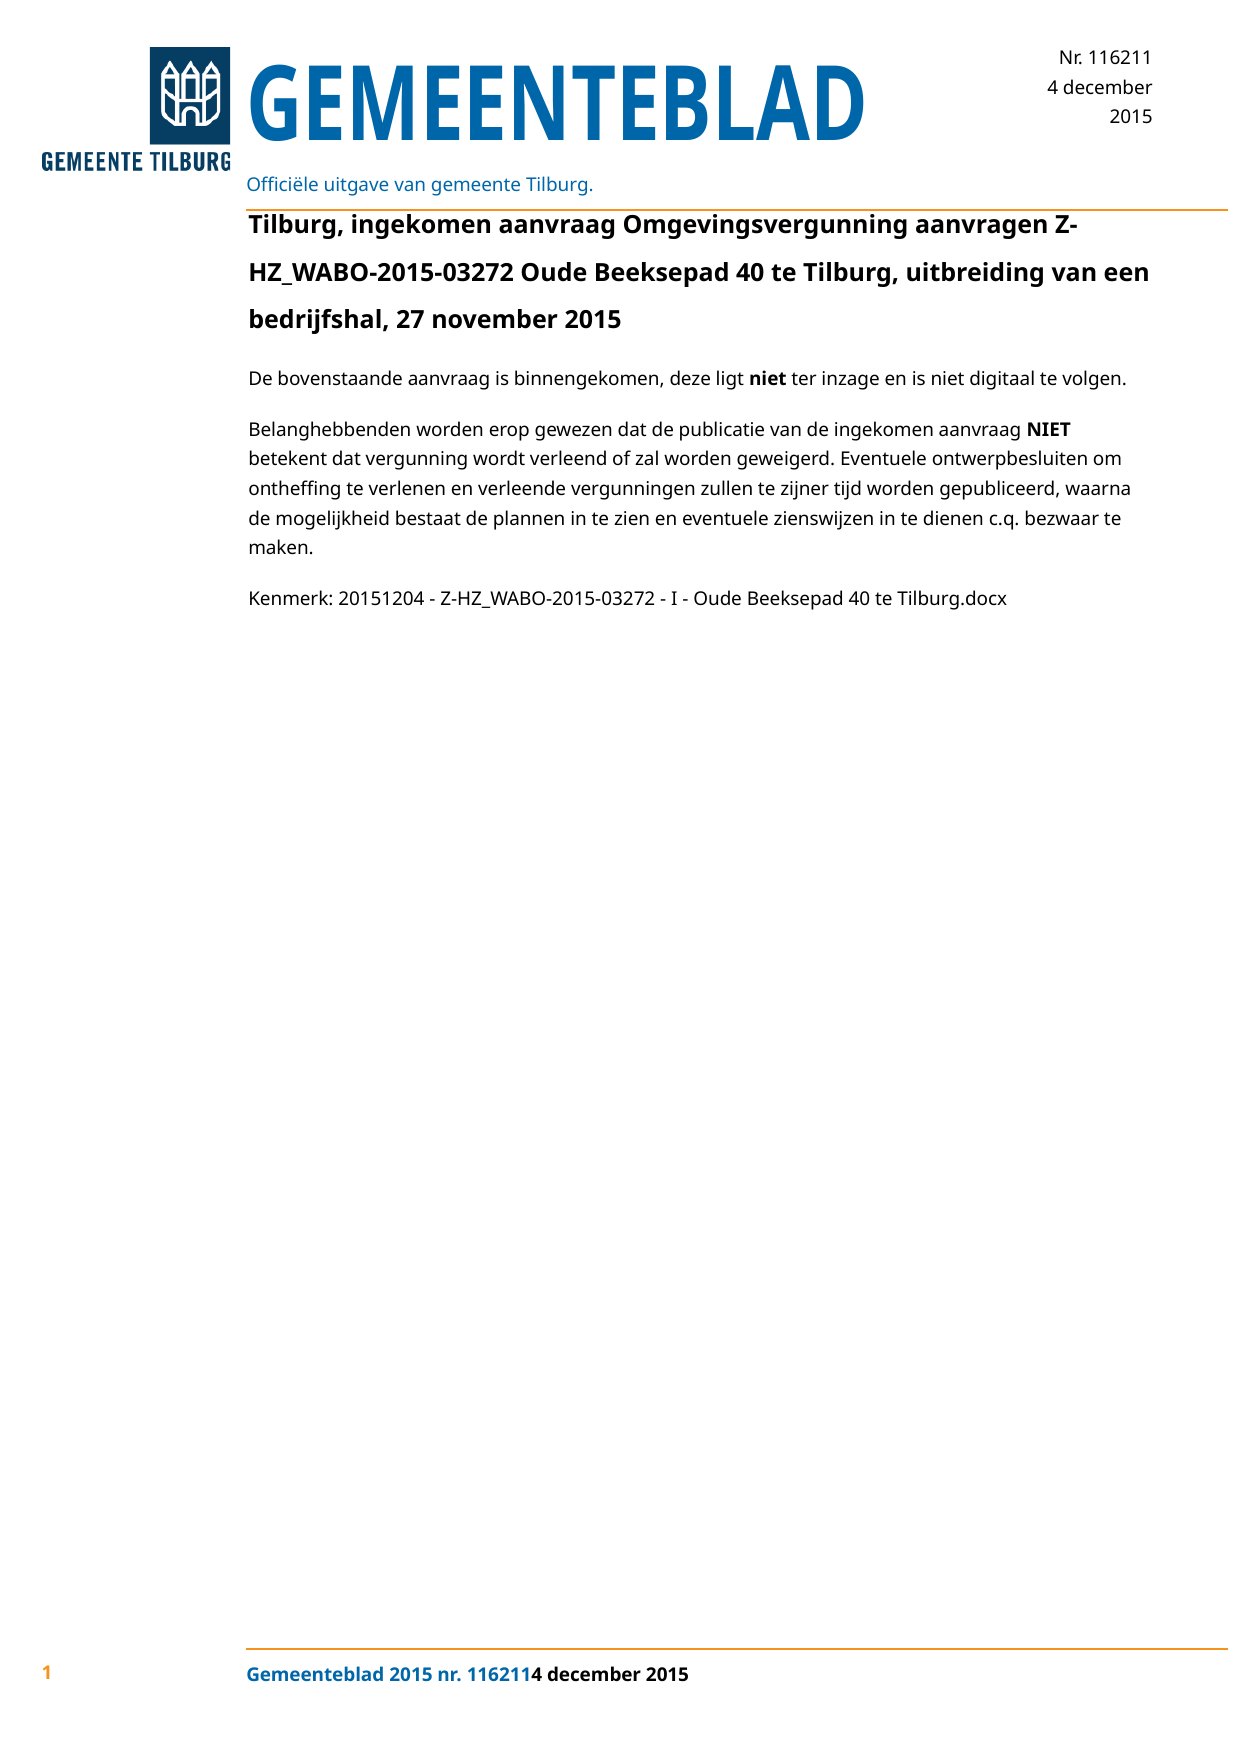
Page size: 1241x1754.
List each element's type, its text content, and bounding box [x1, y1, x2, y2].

text De bovenstaande aanvraag is binnengekomen, deze ligt niet ter inzage en is niet digitaal te volgen. [248, 366, 1152, 391]
text Tilburg, ingekomen aanvraag Omgevingsvergunning aanvragen Z-HZ_WABO-2015-03272 Oude Beeksepad 40 te Tilburg, uitbreiding van een bedrijfshal, 27 november 2015 [248, 211, 1152, 336]
picture [41, 47, 231, 172]
text Belanghebbenden worden erop gewezen dat de publicatie van de ingekomen aanvraag NIET betekent dat vergunning wordt verleend of zal worden geweigerd. Eventuele ontwerpbesluiten om ontheffing te verlenen en verleende vergunningen zullen te zijner tijd worden gepubliceerd, waarna de mogelijkheid bestaat de plannen in te zien en eventuele zienswijzen in te dienen c.q. bezwaar te maken. [248, 416, 1152, 560]
text Kenmerk: 20151204 - Z-HZ_WABO-2015-03272 - I - Oude Beeksepad 40 te Tilburg.docx [248, 585, 1152, 610]
